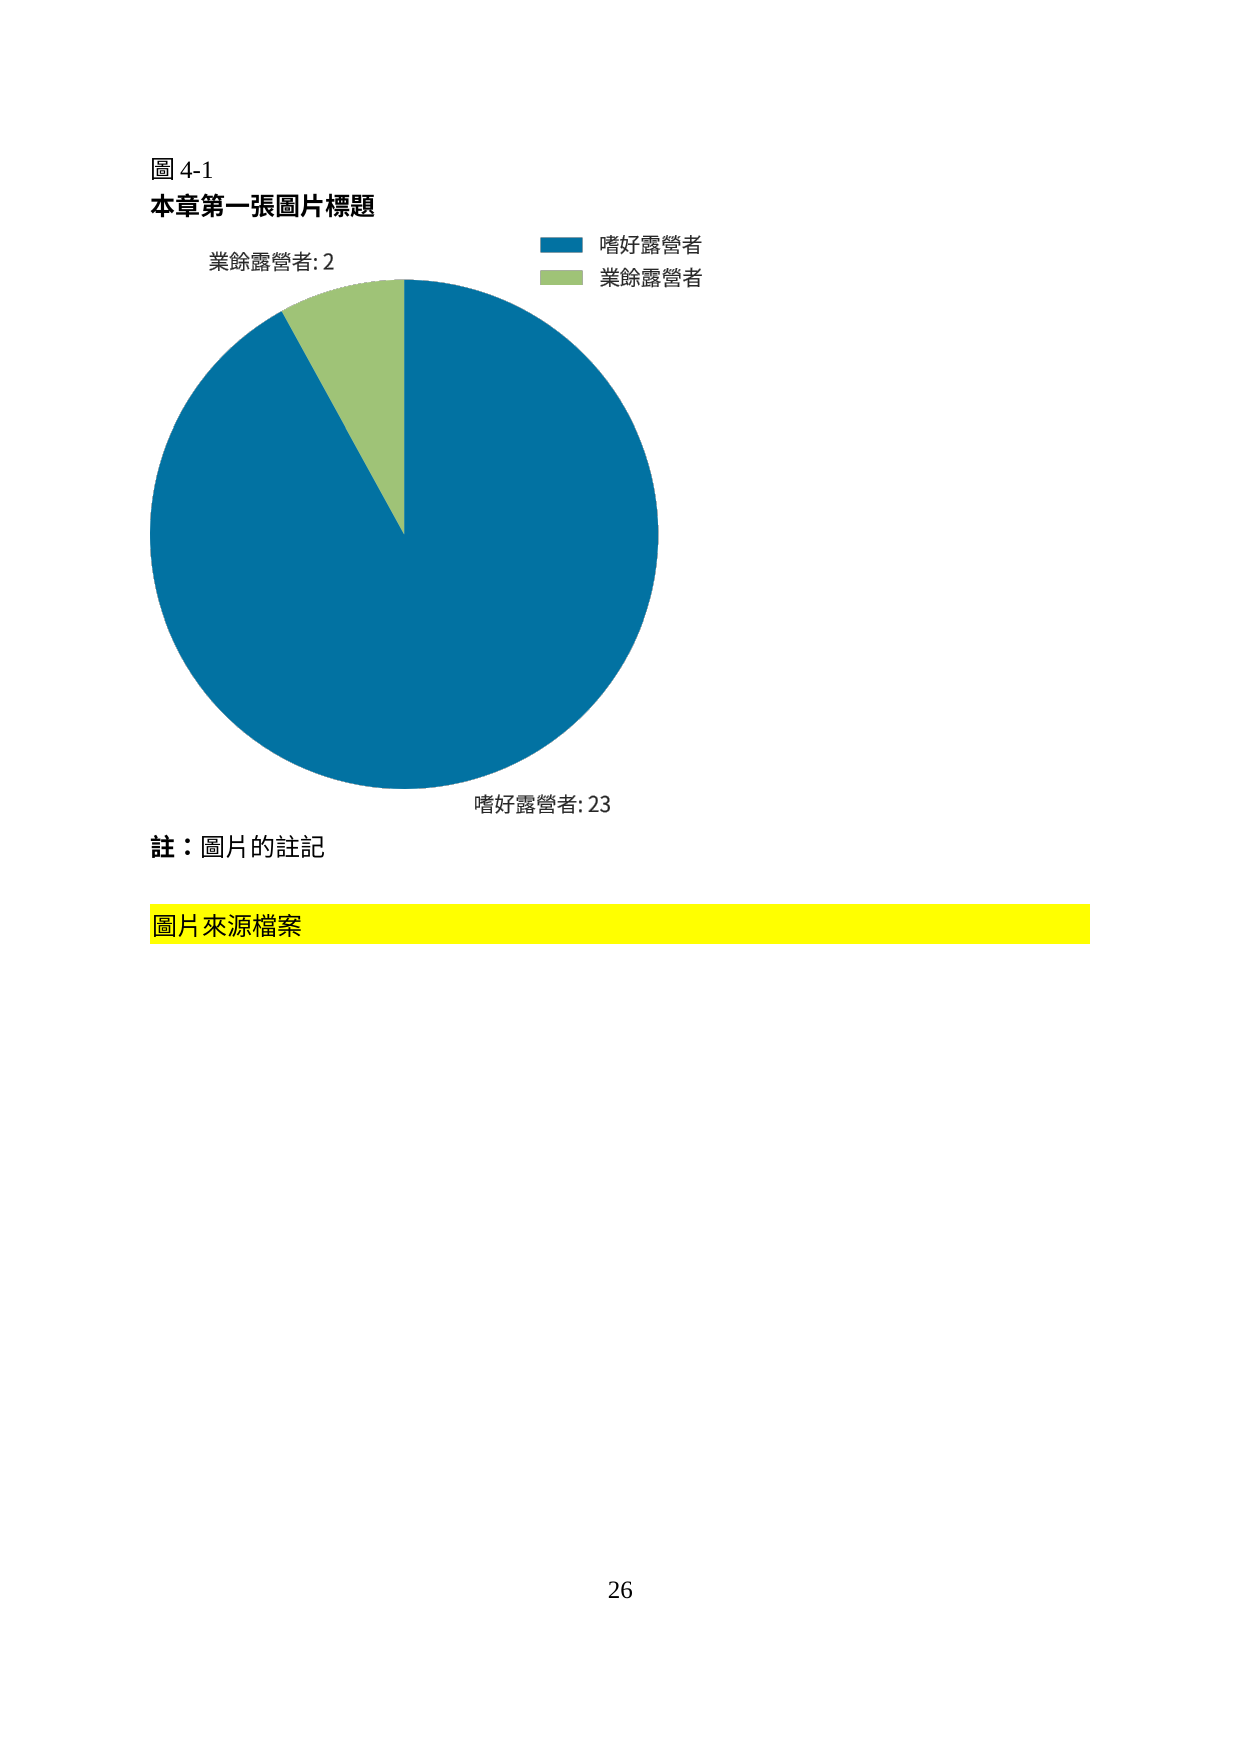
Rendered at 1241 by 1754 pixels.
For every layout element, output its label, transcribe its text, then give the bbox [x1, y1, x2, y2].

text 註：圖片的註記 [150, 828, 1090, 864]
text 圖片來源檔案 [150, 904, 1090, 944]
picture [150, 235, 702, 814]
text 圖4-1 本章第一張圖片標題 [150, 150, 1090, 222]
